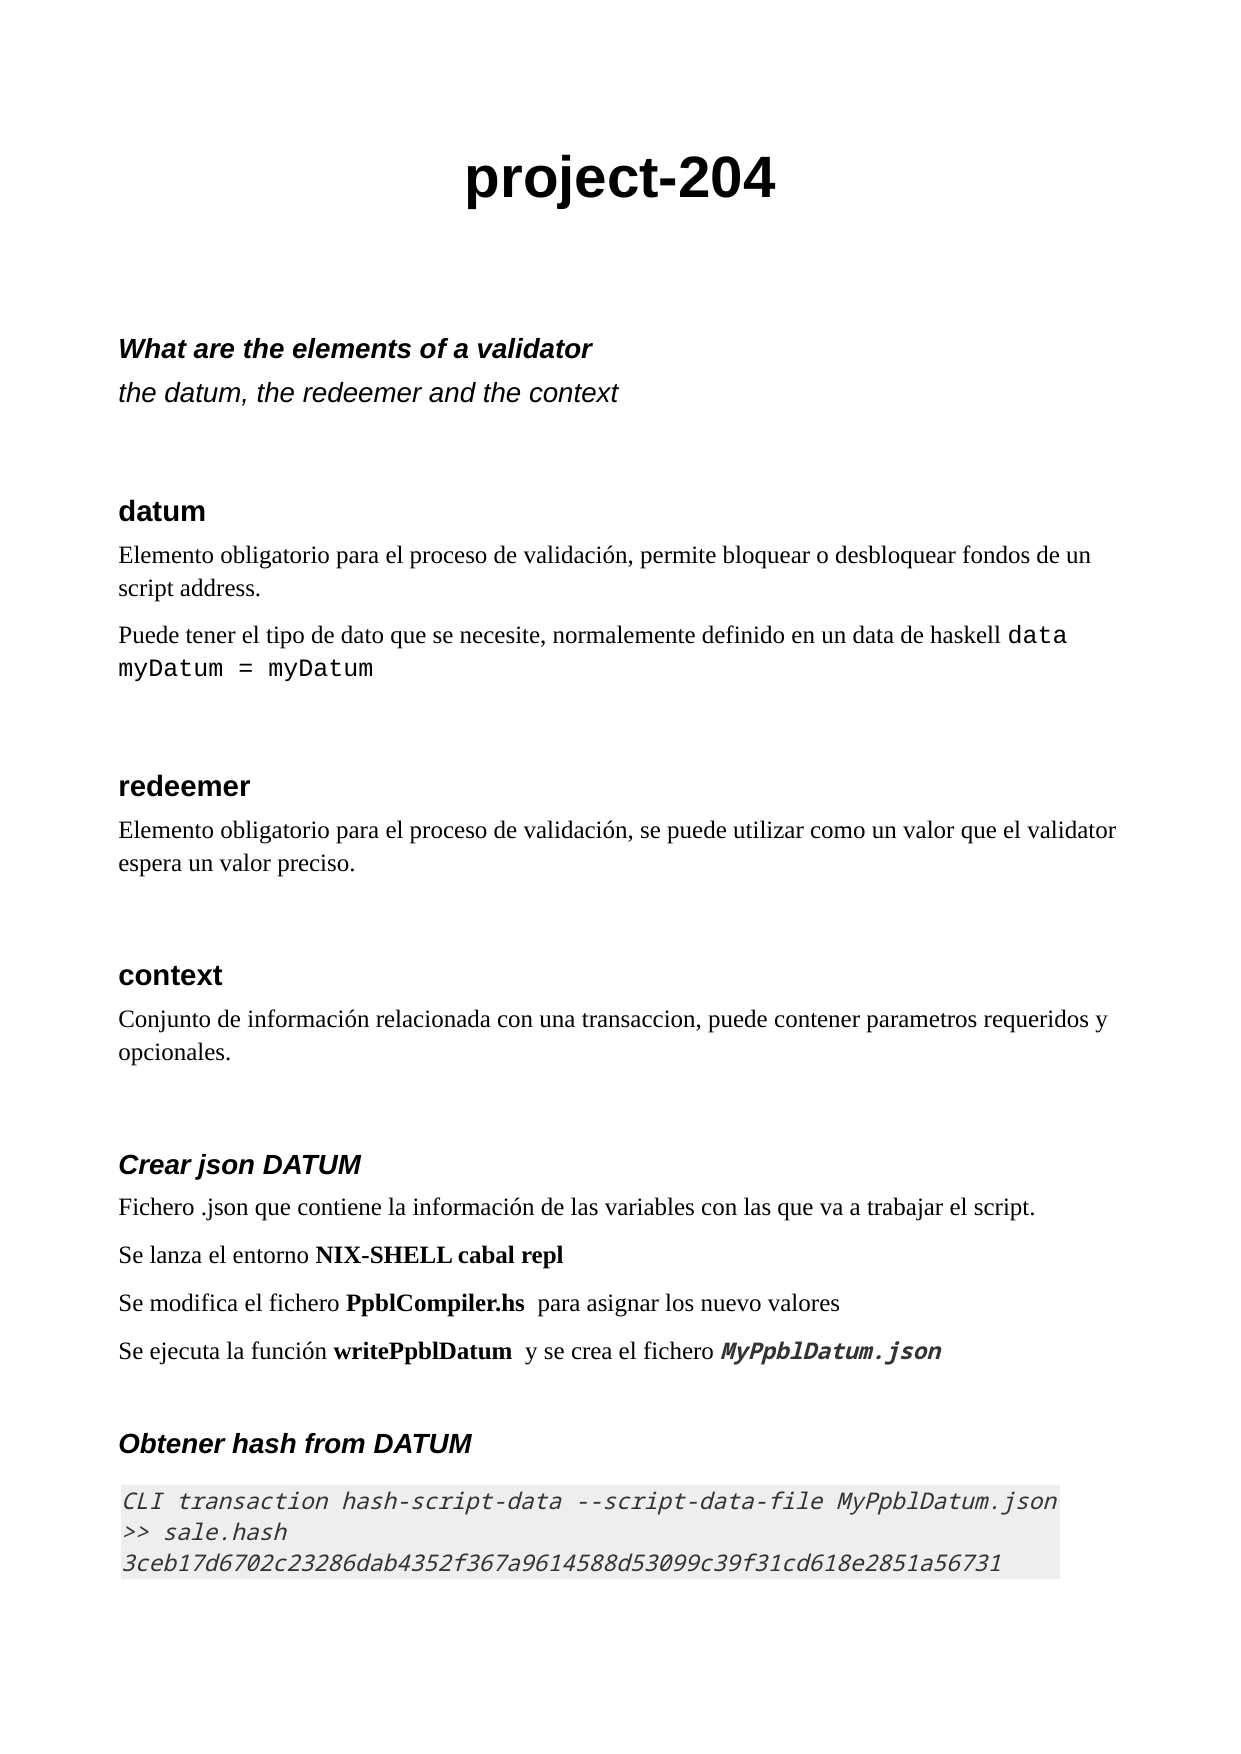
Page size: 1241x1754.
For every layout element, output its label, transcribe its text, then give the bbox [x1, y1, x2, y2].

subtitle Crear json DATUM [118, 1148, 1122, 1180]
title project-204 [118, 143, 1122, 210]
text Puede tener el tipo de dato que se necesite, normalemente definido en un data de haskell data myDatum = myDatum [118, 621, 1122, 684]
subtitle context [118, 957, 1122, 991]
text Se lanza el entorno NIX-SHELL cabal repl [118, 1240, 1122, 1269]
text Conjunto de información relacionada con una transaccion, puede contener parametros requeridos y opcionales. [118, 1004, 1122, 1066]
text Fichero .json que contiene la información de las variables con las que va a trabajar el script. [118, 1192, 1122, 1221]
subtitle datum [118, 494, 1122, 527]
text the datum, the redeemer and the context [118, 377, 1122, 409]
text Se modifica el fichero PpblCompiler.hs para asignar los nuevo valores [118, 1288, 1122, 1316]
subtitle Obtener hash from DATUM [118, 1427, 1122, 1459]
text Elemento obligatorio para el proceso de validación, se puede utilizar como un valor que el validator espera un valor preciso. [118, 815, 1122, 876]
subtitle What are the elements of a validator [118, 332, 1122, 364]
text Elemento obligatorio para el proceso de validación, permite bloquear o desbloquear fondos de un script address. [118, 540, 1122, 602]
subtitle redeemer [118, 768, 1122, 802]
text Se ejecuta la función writePpblDatum y se crea el fichero MyPpblDatum.json [118, 1335, 1122, 1366]
